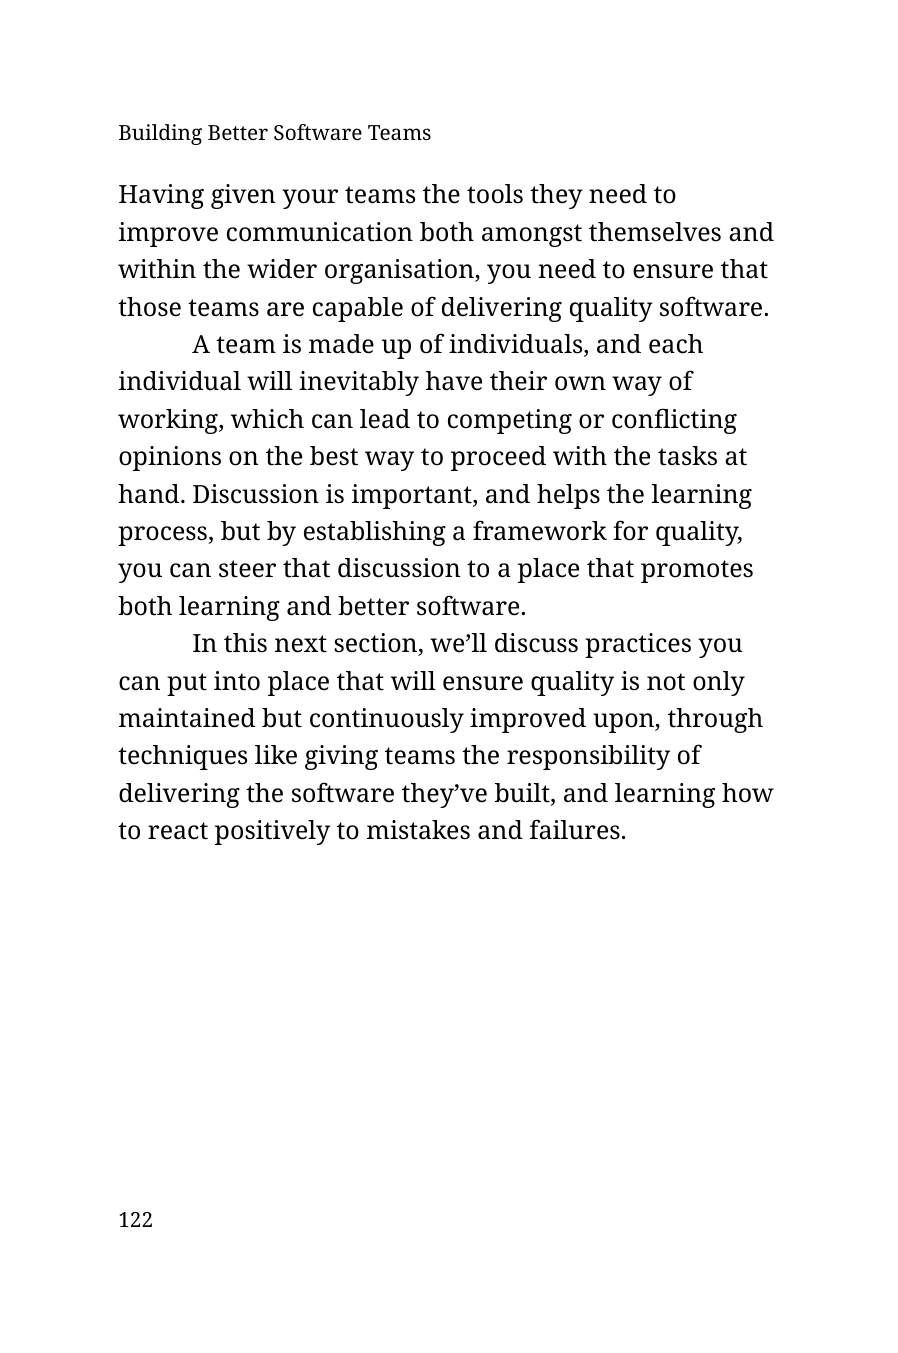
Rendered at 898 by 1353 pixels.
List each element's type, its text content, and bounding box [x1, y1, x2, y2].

text In this next section, we’ll discuss practices you can put into place that will ensure quality is not only maintained but continuously improved upon, through techniques like giving teams the responsibility of delivering the software they’ve built, and learning how to react positively to mistakes and failures. [118, 626, 779, 847]
text A team is made up of individuals, and each individual will inevitably have their own way of working, which can lead to competing or conflicting opinions on the best way to proceed with the tasks at hand. Discussion is important, and helps the learning process, but by establishing a framework for quality, you can steer that discussion to a place that promotes both learning and better software. [118, 327, 779, 622]
text Having given your teams the tools they need to improve communication both amongst themselves and within the wider organisation, you need to ensure that those teams are capable of delivering quality software. [118, 177, 779, 323]
